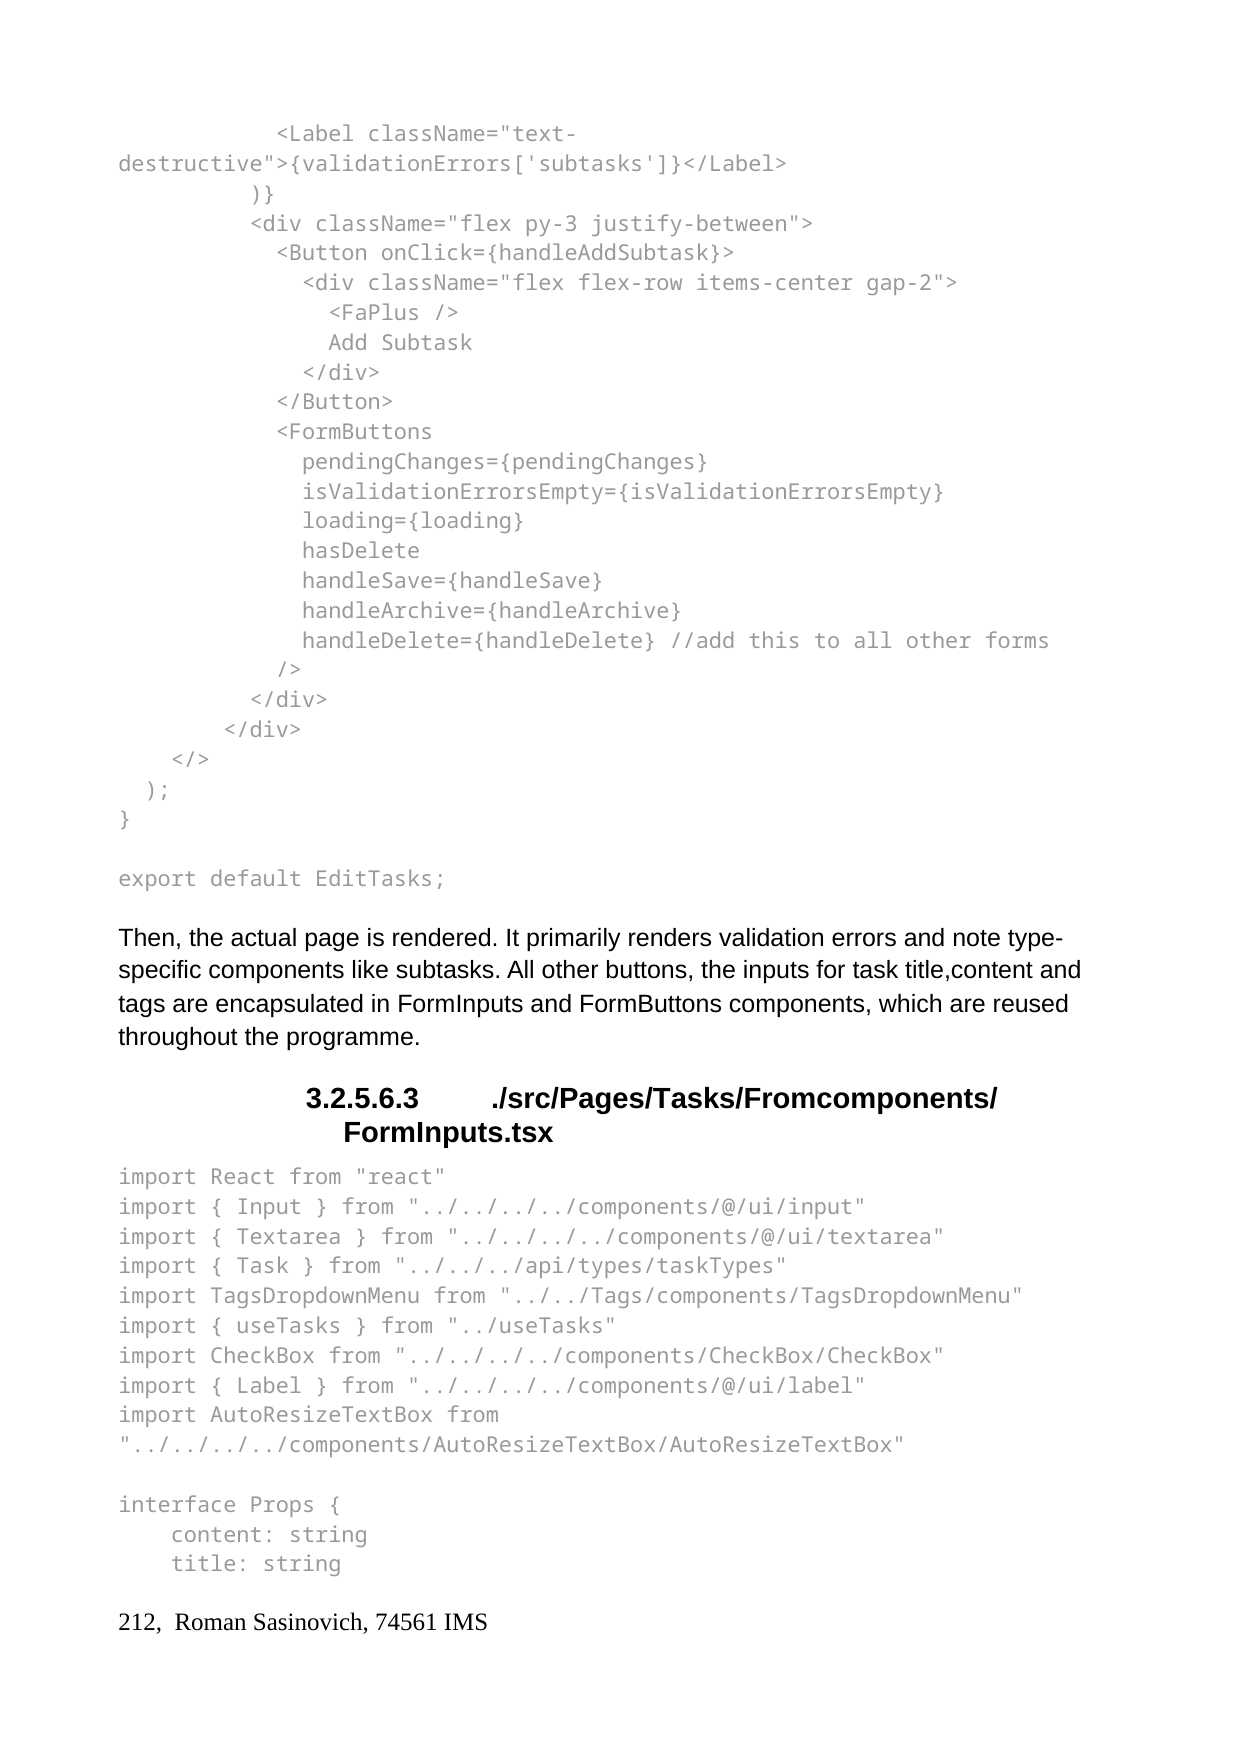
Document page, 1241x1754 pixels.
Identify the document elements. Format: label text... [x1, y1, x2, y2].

text handleDelete={handleDelete} //add this to all other forms [118, 624, 1122, 654]
text import { Label } from "../../../../components/@/ui/label" [118, 1369, 1122, 1399]
text import React from "react" [118, 1161, 1122, 1191]
text handleSave={handleSave} [118, 565, 1122, 595]
subtitle ./src/Pages/Tasks/Fromcomponents/FormInputs.tsx [306, 1082, 1122, 1149]
text ); [118, 773, 1122, 803]
text loading={loading} [118, 505, 1122, 535]
text import { Task } from "../../../api/types/taskTypes" [118, 1250, 1122, 1280]
text import CheckBox from "../../../../components/CheckBox/CheckBox" [118, 1340, 1122, 1369]
text </div> [118, 356, 1122, 386]
text <Label className="text-destructive">{validationErrors['subtasks']}</Label> [118, 118, 1122, 178]
text </Button> [118, 386, 1122, 416]
text title: string [118, 1548, 1122, 1578]
text import { useTasks } from "../useTasks" [118, 1310, 1122, 1340]
text pendingChanges={pendingChanges} [118, 446, 1122, 476]
text </div> [118, 714, 1122, 744]
text isValidationErrorsEmpty={isValidationErrorsEmpty} [118, 476, 1122, 505]
text hasDelete [118, 535, 1122, 565]
text } [118, 803, 1122, 833]
text Then, the actual page is rendered. It primarily renders validation errors and note type-specific components like subtasks. All other buttons, the inputs for task title,content and tags are encapsulated in FormInputs and FormButtons components, which are reused throughout the programme. [118, 922, 1122, 1050]
text <Button onClick={handleAddSubtask}> [118, 237, 1122, 267]
text import { Textarea } from "../../../../components/@/ui/textarea" [118, 1221, 1122, 1250]
text Add Subtask [118, 327, 1122, 356]
text handleArchive={handleArchive} [118, 595, 1122, 624]
text export default EditTasks; [118, 863, 1122, 893]
text </> [118, 744, 1122, 773]
text <div className="flex py-3 justify-between"> [118, 207, 1122, 237]
text /> [118, 654, 1122, 684]
text content: string [118, 1518, 1122, 1548]
text interface Props { [118, 1489, 1122, 1518]
text </div> [118, 684, 1122, 714]
text <FormButtons [118, 416, 1122, 446]
text )} [118, 178, 1122, 207]
text <div className="flex flex-row items-center gap-2"> [118, 267, 1122, 297]
text <FaPlus /> [118, 297, 1122, 327]
text import TagsDropdownMenu from "../../Tags/components/TagsDropdownMenu" [118, 1280, 1122, 1310]
text import { Input } from "../../../../components/@/ui/input" [118, 1191, 1122, 1221]
text import AutoResizeTextBox from "../../../../components/AutoResizeTextBox/AutoResizeTextBox" [118, 1399, 1122, 1459]
